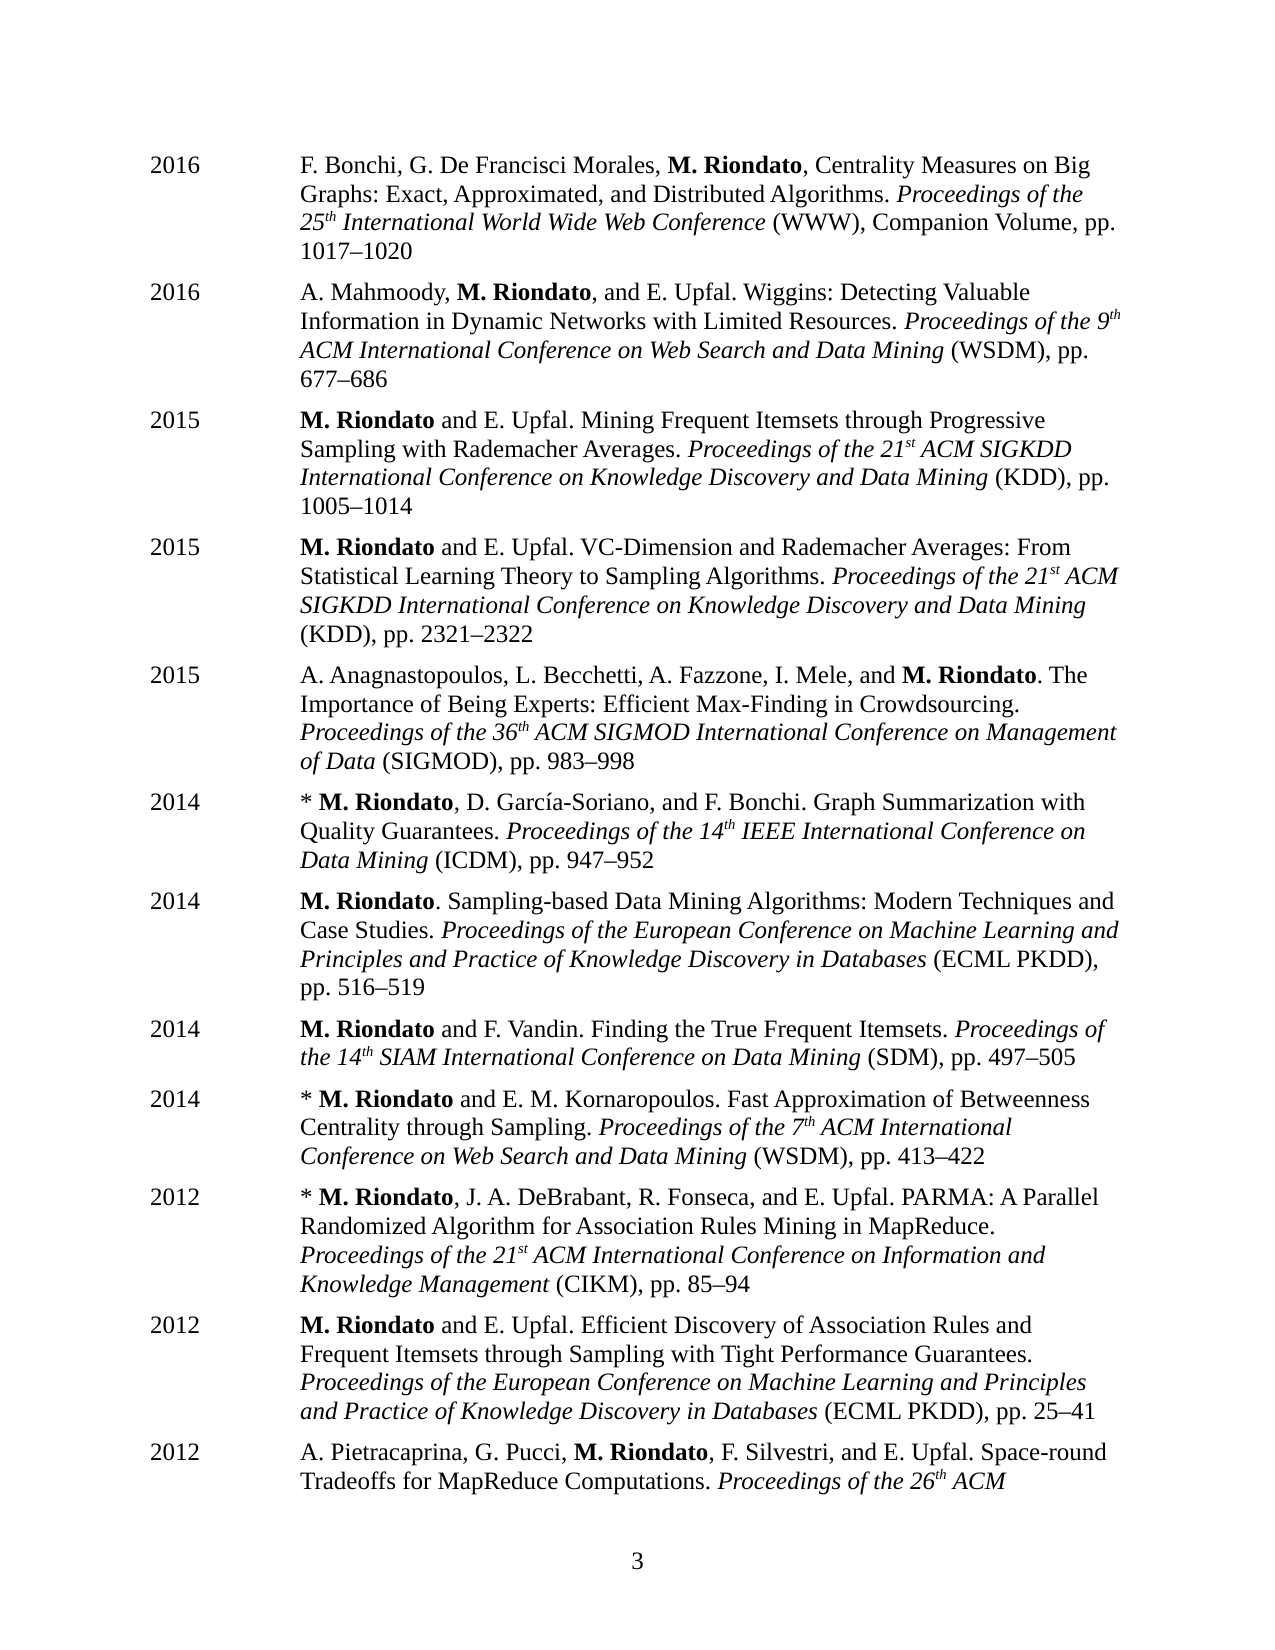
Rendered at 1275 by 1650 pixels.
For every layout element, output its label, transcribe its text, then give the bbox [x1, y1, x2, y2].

text 2015 M. Riondato and E. Upfal. VC-Dimension and Rademacher Averages: From Statistical Learning Theory to Sampling Algorithms. Proceedings of the 21st ACM SIGKDD International Conference on Knowledge Discovery and Data Mining (KDD), pp. 2321–2322 [150, 532, 1125, 647]
text 2014 M. Riondato and F. Vandin. Finding the True Frequent Itemsets. Proceedings of the 14th SIAM International Conference on Data Mining (SDM), pp. 497–505 [150, 1014, 1125, 1071]
text 2014 * M. Riondato and E. M. Kornaropoulos. Fast Approximation of Betweenness Centrality through Sampling. Proceedings of the 7th ACM International Conference on Web Search and Data Mining (WSDM), pp. 413–422 [150, 1084, 1125, 1170]
text 2016 F. Bonchi, G. De Francisci Morales, M. Riondato, Centrality Measures on Big Graphs: Exact, Approximated, and Distributed Algorithms. Proceedings of the 25th International World Wide Web Conference (WWW), Companion Volume, pp. 1017–1020 [150, 150, 1125, 265]
text 2016 A. Mahmoody, M. Riondato, and E. Upfal. Wiggins: Detecting Valuable Information in Dynamic Networks with Limited Resources. Proceedings of the 9th ACM International Conference on Web Search and Data Mining (WSDM), pp. 677–686 [150, 277, 1125, 392]
text 2012 M. Riondato and E. Upfal. Efficient Discovery of Association Rules and Frequent Itemsets through Sampling with Tight Performance Guarantees. Proceedings of the European Conference on Machine Learning and Principles and Practice of Knowledge Discovery in Databases (ECML PKDD), pp. 25–41 [150, 1310, 1125, 1425]
text 2012 * M. Riondato, J. A. DeBrabant, R. Fonseca, and E. Upfal. PARMA: A Parallel Randomized Algorithm for Association Rules Mining in MapReduce. Proceedings of the 21st ACM International Conference on Information and Knowledge Management (CIKM), pp. 85–94 [150, 1182, 1125, 1297]
text 2015 A. Anagnastopoulos, L. Becchetti, A. Fazzone, I. Mele, and M. Riondato. The Importance of Being Experts: Efficient Max-Finding in Crowdsourcing. Proceedings of the 36th ACM SIGMOD International Conference on Management of Data (SIGMOD), pp. 983–998 [150, 660, 1125, 775]
text 2012 A. Pietracaprina, G. Pucci, M. Riondato, F. Silvestri, and E. Upfal. Space-round Tradeoffs for MapReduce Computations. Proceedings of the 26th ACM [150, 1437, 1125, 1495]
text 2014 * M. Riondato, D. García-Soriano, and F. Bonchi. Graph Summarization with Quality Guarantees. Proceedings of the 14th IEEE International Conference on Data Mining (ICDM), pp. 947–952 [150, 787, 1125, 874]
text 2014 M. Riondato. Sampling-based Data Mining Algorithms: Modern Techniques and Case Studies. Proceedings of the European Conference on Machine Learning and Principles and Practice of Knowledge Discovery in Databases (ECML PKDD), pp. 516–519 [150, 886, 1125, 1001]
text 2015 M. Riondato and E. Upfal. Mining Frequent Itemsets through Progressive Sampling with Rademacher Averages. Proceedings of the 21st ACM SIGKDD International Conference on Knowledge Discovery and Data Mining (KDD), pp. 1005–1014 [150, 405, 1125, 520]
